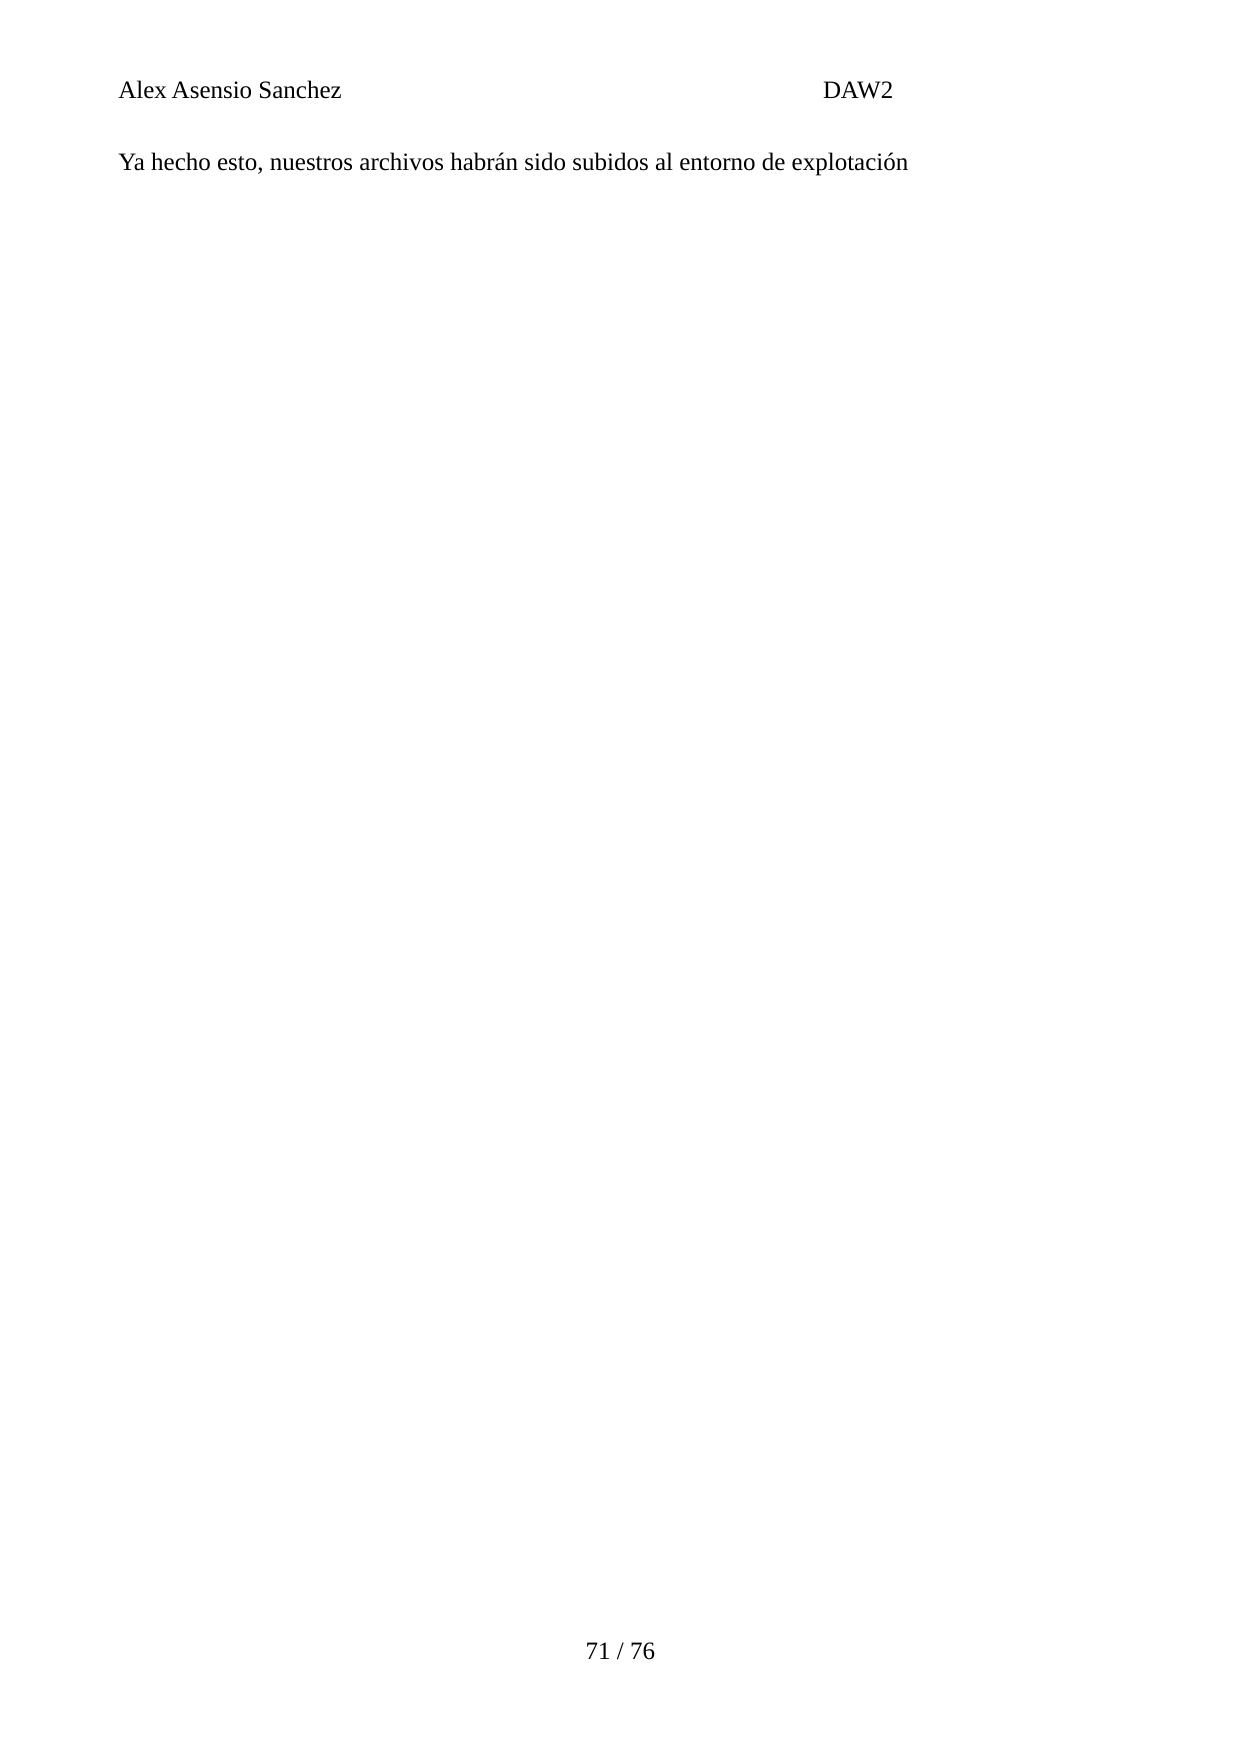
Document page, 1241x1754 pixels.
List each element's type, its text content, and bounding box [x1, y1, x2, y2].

text Ya hecho esto, nuestros archivos habrán sido subidos al entorno de explotación [118, 147, 1122, 176]
